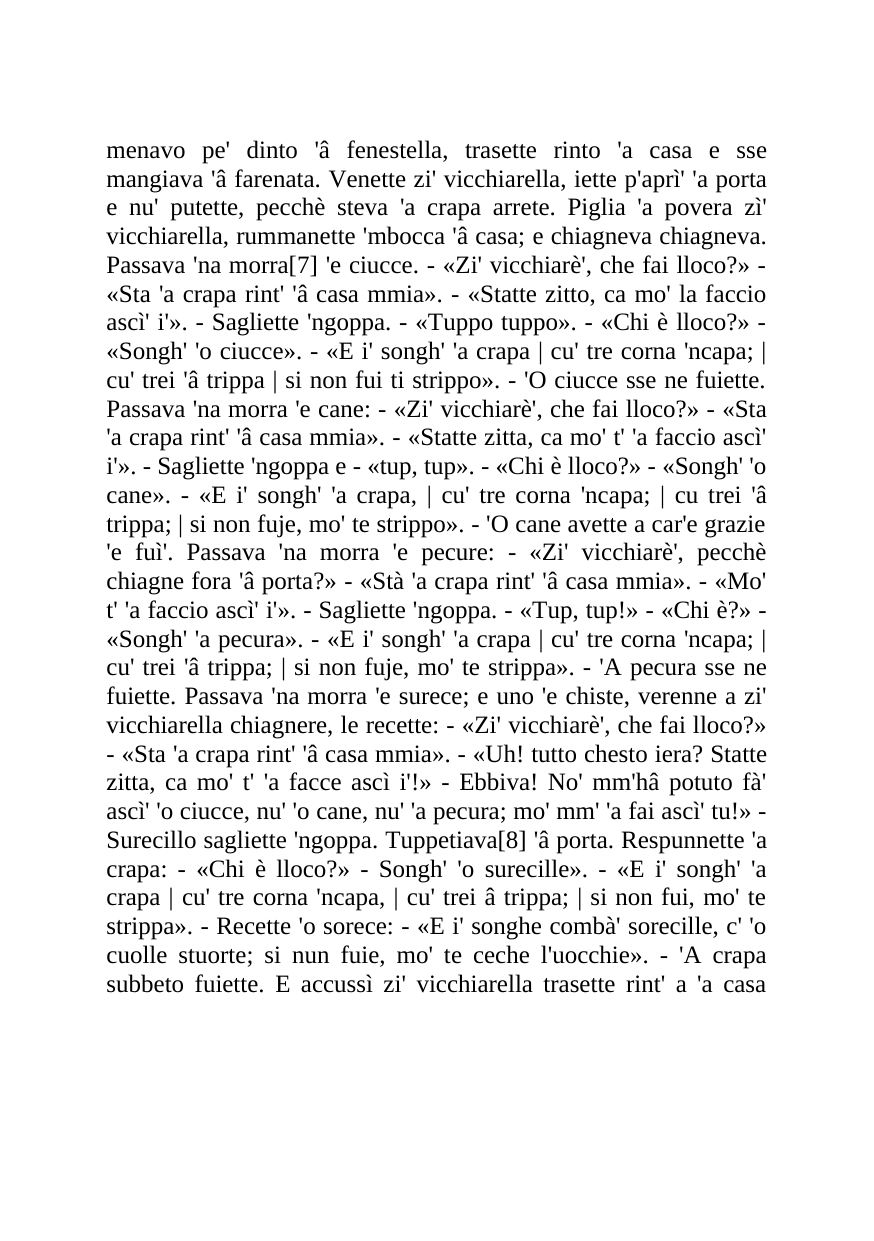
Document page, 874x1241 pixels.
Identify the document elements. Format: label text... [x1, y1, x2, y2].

text menavo pe' dinto 'â fenestella, trasette rinto 'a casa e sse mangiava 'â farenata. Venette zi' vicchiarella, iette p'aprì' 'a porta e nu' putette, pecchè steva 'a crapa arrete. Piglia 'a povera zì' vicchiarella, rummanette 'mbocca 'â casa; e chiagneva chiagneva. Passava 'na morra[7] 'e ciucce. - «Zi' vicchiarè', che fai lloco?» - «Sta 'a crapa rint' 'â casa mmia». - «Statte zitto, ca mo' la faccio ascì' i'». - Sagliette 'ngoppa. - «Tuppo tuppo». - «Chi è lloco?» - «Songh' 'o ciucce». - «E i' songh' 'a crapa | cu' tre corna 'ncapa; | cu' trei 'â trippa | si non fui ti strippo». - 'O ciucce sse ne fuiette. Passava 'na morra 'e cane: - «Zi' vicchiarè', che fai lloco?» - «Sta 'a crapa rint' 'â casa mmia». - «Statte zitta, ca mo' t' 'a faccio ascì' i'». - Sagliette 'ngoppa e - «tup, tup». - «Chi è lloco?» - «Songh' 'o cane». - «E i' songh' 'a crapa, | cu' tre corna 'ncapa; | cu trei 'â trippa; | si non fuje, mo' te strippo». - 'O cane avette a car'e grazie 'e fuì'. Passava 'na morra 'e pecure: - «Zi' vicchiarè', pecchè chiagne fora 'â porta?» - «Stà 'a crapa rint' 'â casa mmia». - «Mo' t' 'a faccio ascì' i'». - Sagliette 'ngoppa. - «Tup, tup!» - «Chi è?» - «Songh' 'a pecura». - «E i' songh' 'a crapa | cu' tre corna 'ncapa; | cu' trei 'â trippa; | si non fuje, mo' te strippa». - 'A pecura sse ne fuiette. Passava 'na morra 'e surece; e uno 'e chiste, verenne a zi' vicchiarella chiagnere, le recette: - «Zi' vicchiarè', che fai lloco?» - «Sta 'a crapa rint' 'â casa mmia». - «Uh! tutto chesto iera? Statte zitta, ca mo' t' 'a facce ascì i'!» - Ebbiva! No' mm'hâ potuto fà' ascì' 'o ciucce, nu' 'o cane, nu' 'a pecura; mo' mm' 'a fai ascì' tu!» - Surecillo sagliette 'ngoppa. Tuppetiava[8] 'â porta. Respunnette 'a crapa: - «Chi è lloco?» - Songh' 'o surecille». - «E i' songh' 'a crapa | cu' tre corna 'ncapa, | cu' trei â trippa; | si non fui, mo' te strippa». - Recette 'o sorece: - «E i' songhe combà' sorecille, c' 'o cuolle stuorte; si nun fuie, mo' te ceche l'uocchie». - 'A crapa subbeto fuiette. E accussì zi' vicchiarella trasette rint' a 'a casa [106, 135, 768, 997]
